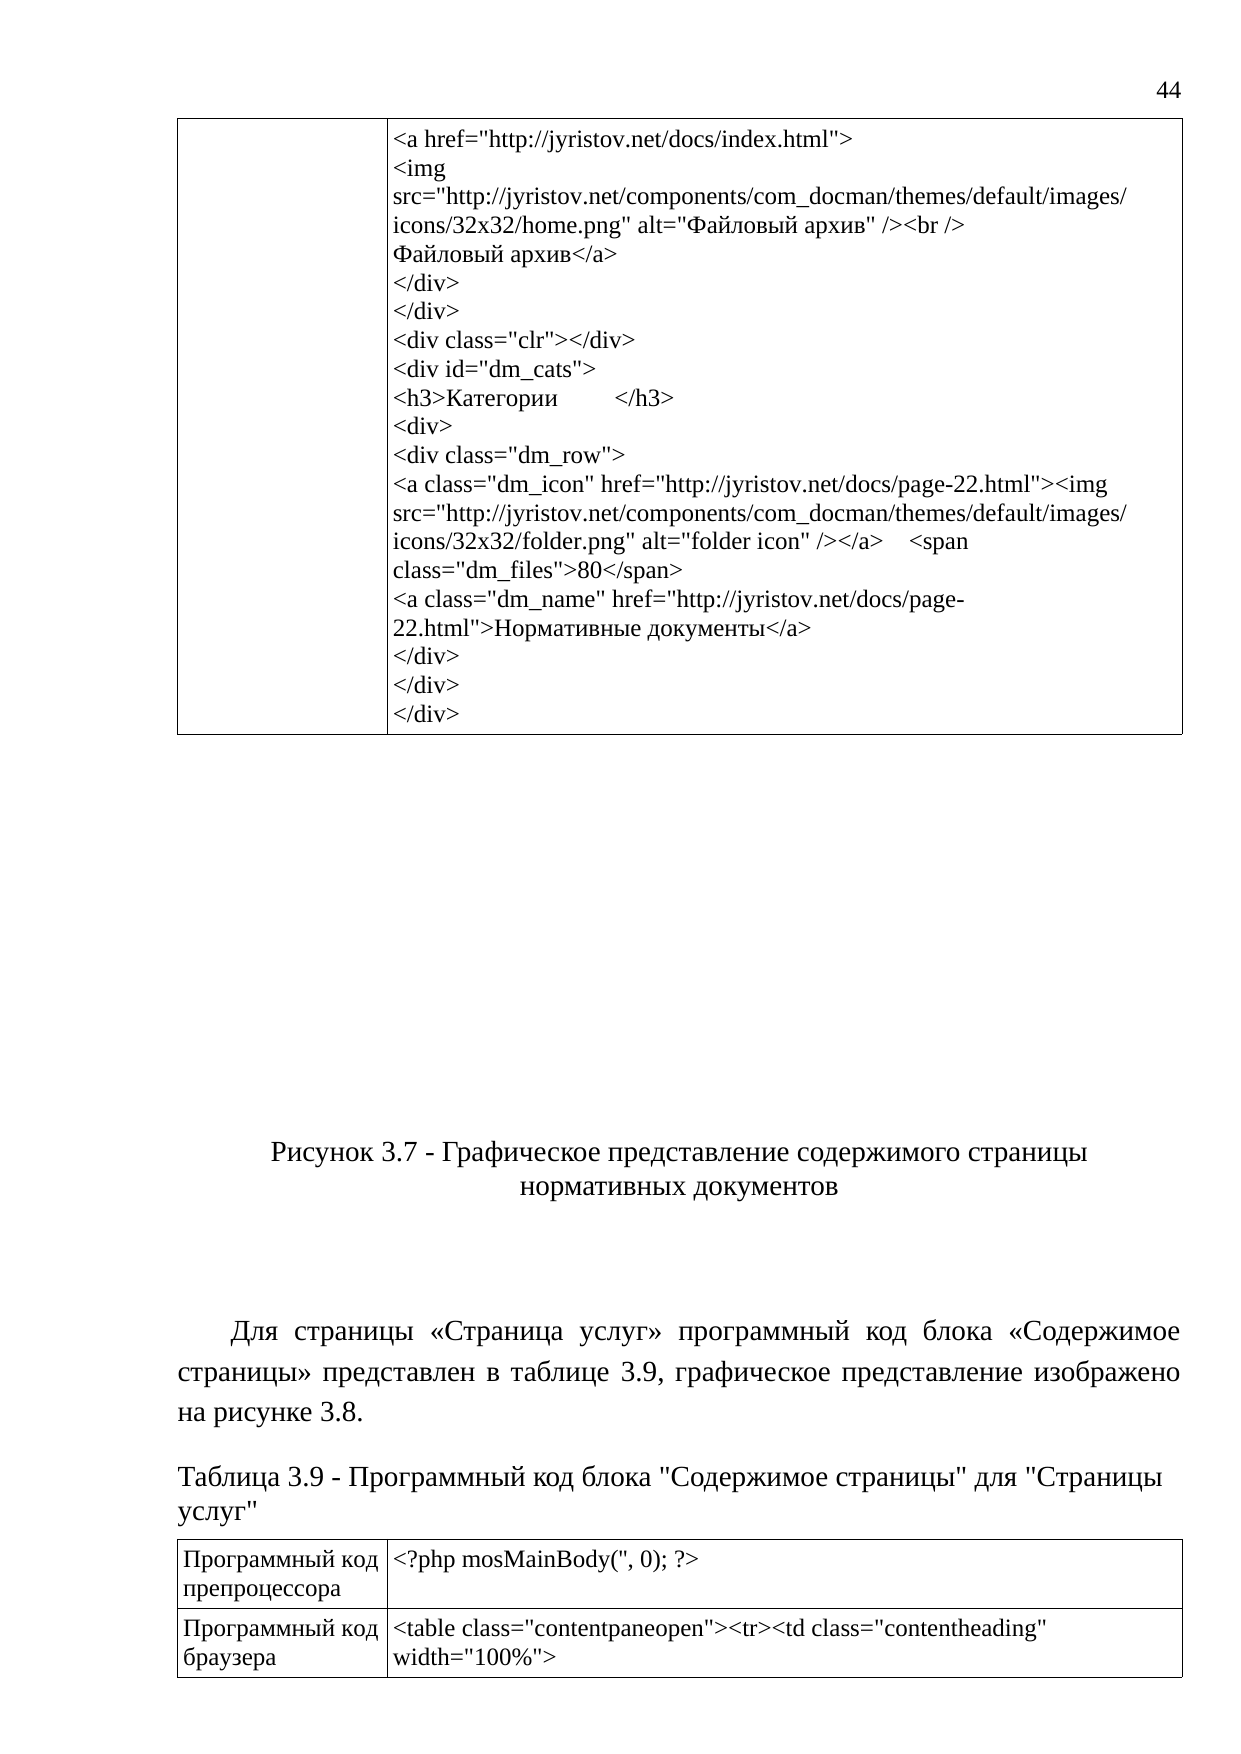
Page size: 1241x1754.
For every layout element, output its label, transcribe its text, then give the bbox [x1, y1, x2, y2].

table_cell <table class="contentpaneopen"><tr><td class="contentheading" width="100%"> [388, 1609, 1182, 1677]
table_cell [178, 119, 387, 733]
table_cell <a href="http://jyristov.net/docs/index.html"> <img src="http://jyristov.net/components/com_docman/themes/default/images/icons/32x32/home.png" alt="Файловый архив" /><br /> Файловый архив</a> </div> </div> <div class="clr"></div> <div id="dm_cats"> <h3>Категории </h3> <div> <div class="dm_row"> <a class="dm_icon" href="http://jyristov.net/docs/page-22.html"><img src="http://jyristov.net/components/com_docman/themes/default/images/icons/32x32/folder.png" alt="folder icon" /></a> <span class="dm_files">80</span> <a class="dm_name" href="http://jyristov.net/docs/page-22.html">Нормативные документы</a> </div> </div> </div> [388, 119, 1182, 733]
table_cell Программный код браузера [178, 1609, 387, 1677]
table_header <?php mosMainBody('', 0); ?> [388, 1540, 1182, 1608]
text Для страницы «Страница услуг» программный код блока «Содержимое страницы» представлен в таблице 3.9, графическое представление изображено на рисунке 3.8. [177, 1313, 1181, 1427]
text Рисунок 3.7 - Графическое представление содержимого страницы нормативных документов [229, 799, 1129, 1201]
text Таблица 3.9 - Программный код блока "Содержимое страницы" для "Страницы услуг" [177, 1459, 1181, 1526]
table_header Программный код препроцессора [178, 1540, 387, 1608]
